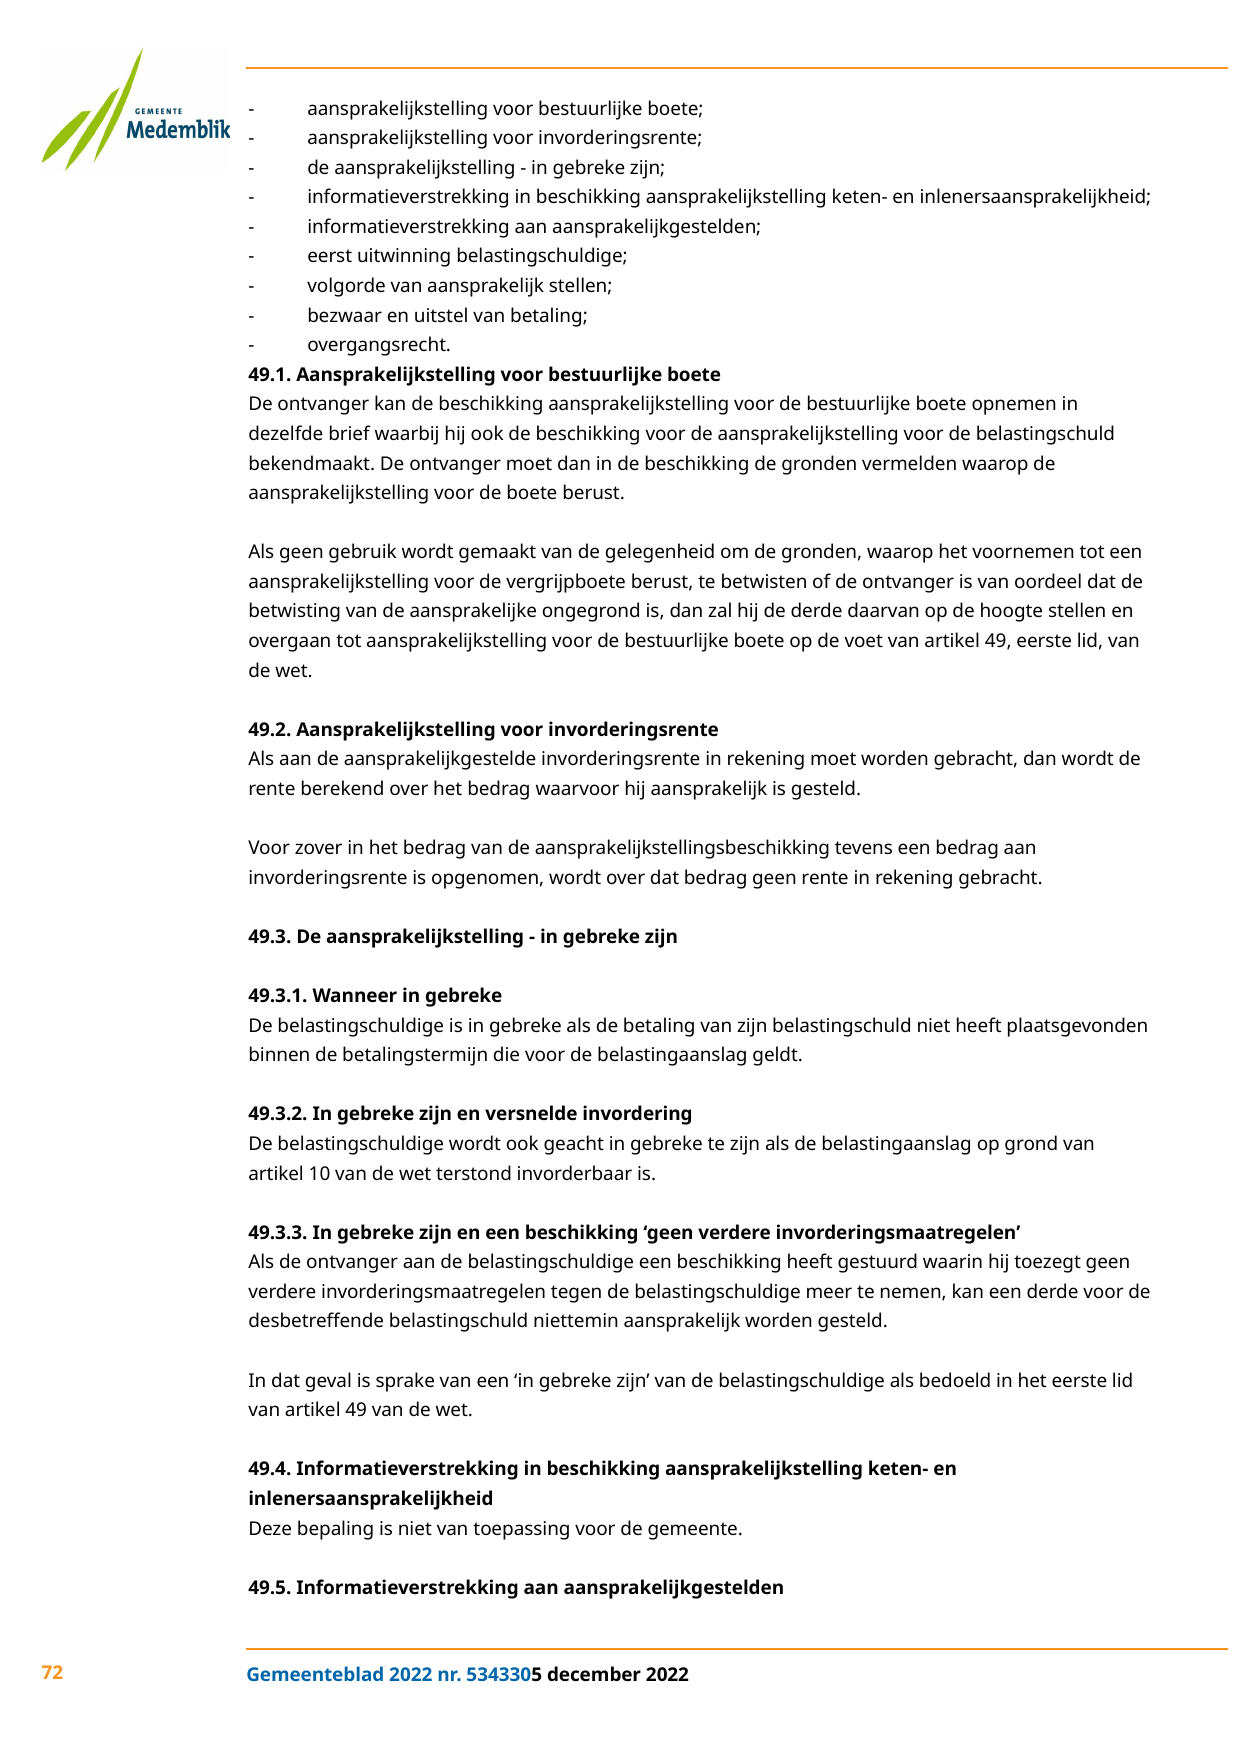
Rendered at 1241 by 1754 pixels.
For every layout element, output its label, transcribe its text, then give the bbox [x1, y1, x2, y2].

list de aansprakelijkstelling - in gebreke zijn; [248, 154, 1152, 180]
text 49.5. Informatieverstrekking aan aansprakelijkgestelden [248, 1574, 1152, 1600]
list bezwaar en uitstel van betaling; [248, 302, 1152, 328]
text Als aan de aansprakelijkgestelde invorderingsrente in rekening moet worden gebracht, dan wordt de rente berekend over het bedrag waarvoor hij aansprakelijk is gesteld. [248, 746, 1152, 801]
list eerst uitwinning belastingschuldige; [248, 243, 1152, 268]
list volgorde van aansprakelijk stellen; [248, 272, 1152, 298]
text Als geen gebruik wordt gemaakt van de gelegenheid om de gronden, waarop het voornemen tot een aansprakelijkstelling voor de vergrijpboete berust, te betwisten of de ontvanger is van oordeel dat de betwisting van de aansprakelijke ongegrond is, dan zal hij de derde daarvan op de hoogte stellen en overgaan tot aansprakelijkstelling voor de bestuurlijke boete op de voet van artikel 49, eerste lid, van de wet. [248, 538, 1152, 683]
picture [41, 47, 231, 172]
text 49.3. De aansprakelijkstelling - in gebreke zijn [248, 923, 1152, 949]
list informatieverstrekking in beschikking aansprakelijkstelling keten- en inlenersaansprakelijkheid; [248, 183, 1152, 209]
text Deze bepaling is niet van toepassing voor de gemeente. [248, 1515, 1152, 1541]
text Als de ontvanger aan de belastingschuldige een beschikking heeft gestuurd waarin hij toezegt geen verdere invorderingsmaatregelen tegen de belastingschuldige meer te nemen, kan een derde voor de desbetreffende belastingschuld niettemin aansprakelijk worden gesteld. [248, 1248, 1152, 1333]
text De ontvanger kan de beschikking aansprakelijkstelling voor de bestuurlijke boete opnemen in dezelfde brief waarbij hij ook de beschikking voor de aansprakelijkstelling voor de belastingschuld bekendmaakt. De ontvanger moet dan in de beschikking de gronden vermelden waarop de aansprakelijkstelling voor de boete berust. [248, 391, 1152, 505]
list overgangsrecht. [248, 331, 1152, 357]
list aansprakelijkstelling voor bestuurlijke boete; [248, 95, 1152, 121]
list aansprakelijkstelling voor invorderingsrente; [248, 124, 1152, 150]
list informatieverstrekking aan aansprakelijkgestelden; [248, 213, 1152, 239]
text 49.3.2. In gebreke zijn en versnelde invordering [248, 1101, 1152, 1126]
text 49.4. Informatieverstrekking in beschikking aansprakelijkstelling keten- en inlenersaansprakelijkheid [248, 1456, 1152, 1511]
text 49.1. Aansprakelijkstelling voor bestuurlijke boete [248, 361, 1152, 387]
text 49.3.1. Wanneer in gebreke [248, 982, 1152, 1008]
text 49.2. Aansprakelijkstelling voor invorderingsrente [248, 716, 1152, 742]
text Voor zover in het bedrag van de aansprakelijkstellingsbeschikking tevens een bedrag aan invorderingsrente is opgenomen, wordt over dat bedrag geen rente in rekening gebracht. [248, 834, 1152, 890]
text 49.3.3. In gebreke zijn en een beschikking ‘geen verdere invorderingsmaatregelen’ [248, 1219, 1152, 1245]
text De belastingschuldige is in gebreke als de betaling van zijn belastingschuld niet heeft plaatsgevonden binnen de betalingstermijn die voor de belastingaanslag geldt. [248, 1012, 1152, 1067]
text In dat geval is sprake van een ‘in gebreke zijn’ van de belastingschuldige als bedoeld in het eerste lid van artikel 49 van de wet. [248, 1367, 1152, 1422]
text De belastingschuldige wordt ook geacht in gebreke te zijn als de belastingaanslag op grond van artikel 10 van de wet terstond invorderbaar is. [248, 1130, 1152, 1186]
